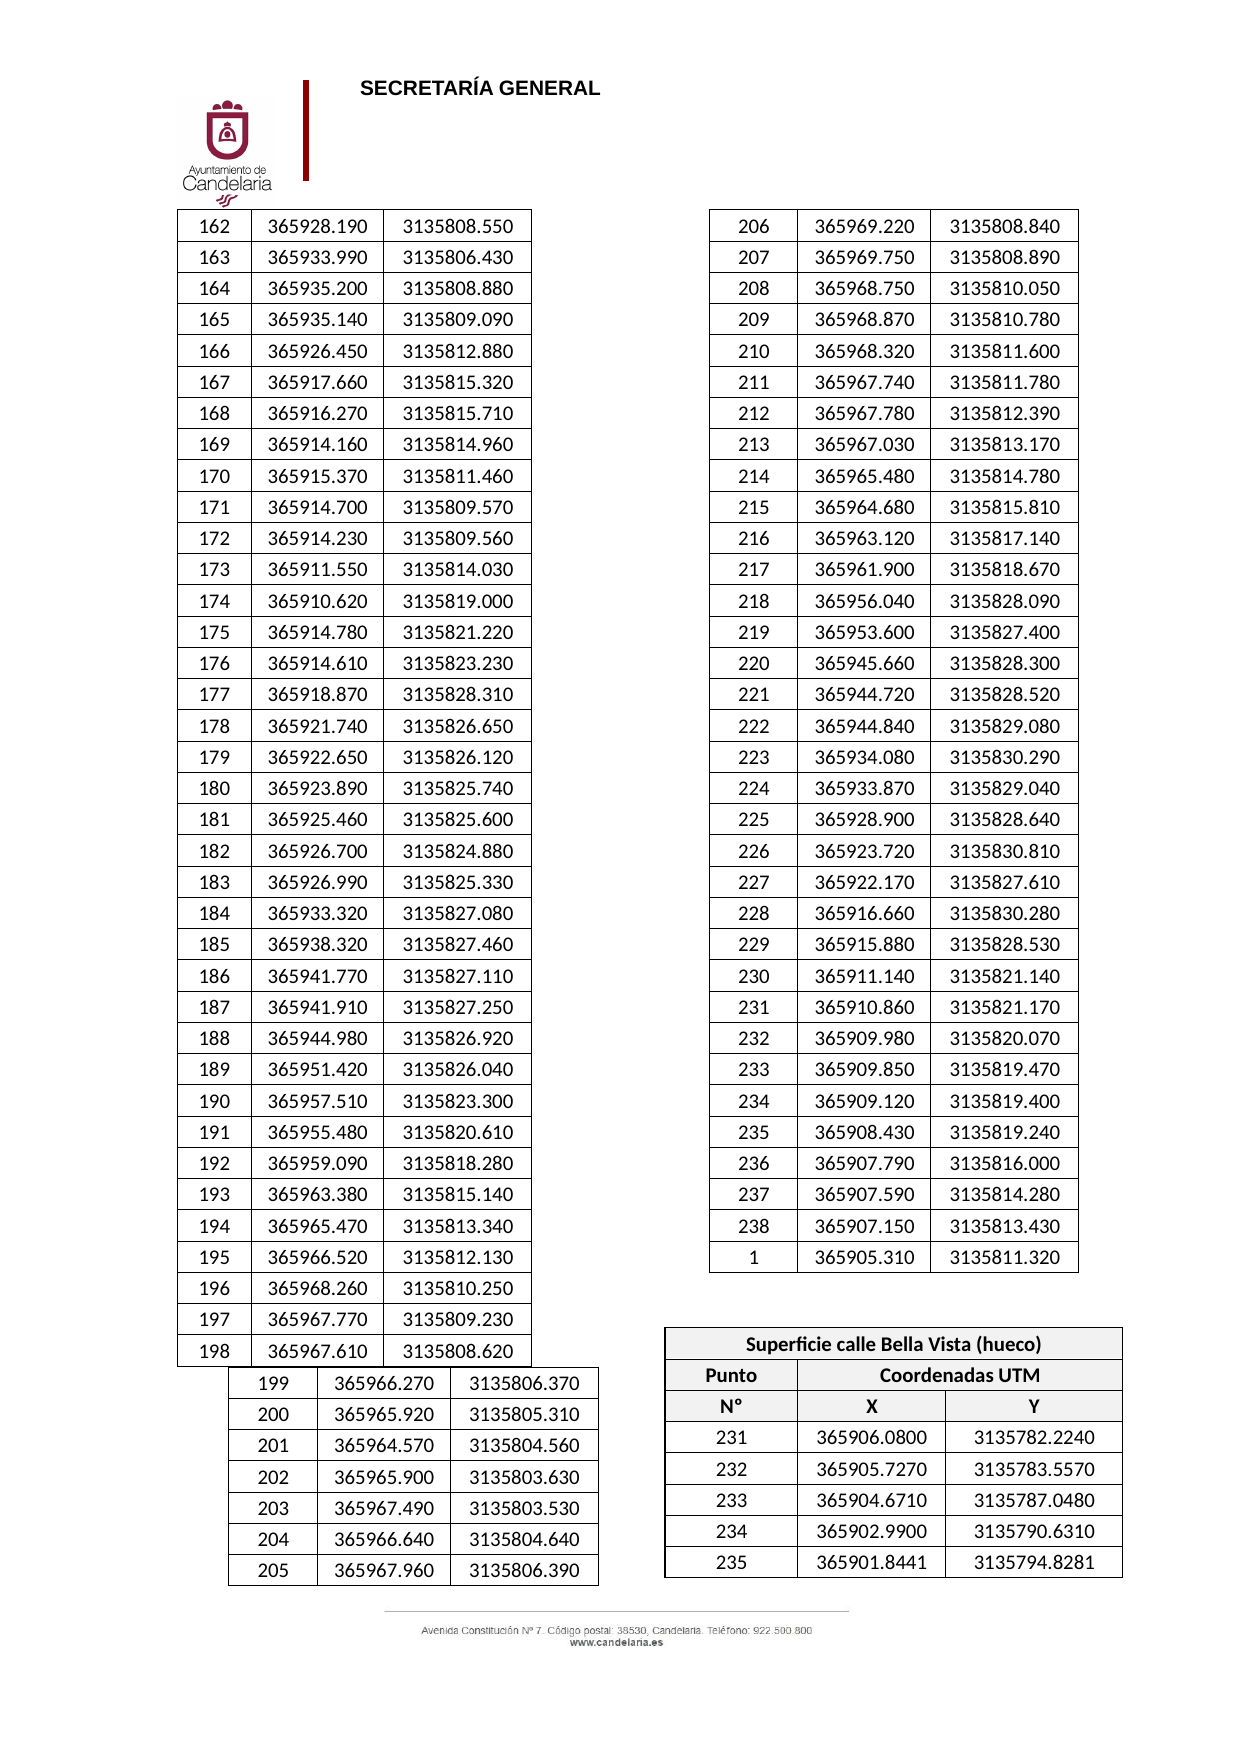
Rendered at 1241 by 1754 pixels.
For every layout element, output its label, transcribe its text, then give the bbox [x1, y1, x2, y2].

table_cell 3135819.400 [931, 1085, 1078, 1116]
table_cell 365944.840 [798, 710, 930, 741]
table_cell 193 [178, 1179, 251, 1209]
table_cell 365933.990 [252, 242, 383, 272]
table_cell 162 [178, 210, 251, 241]
table_cell 177 [178, 679, 251, 709]
table_cell Nº [666, 1391, 797, 1421]
table_cell 3135812.130 [384, 1242, 531, 1272]
table_cell 218 [710, 585, 797, 616]
table_cell 3135827.610 [931, 867, 1078, 897]
table_cell 365916.270 [252, 398, 383, 428]
table_cell 365968.750 [798, 273, 930, 303]
table_cell 224 [710, 773, 797, 803]
table_cell 365963.120 [798, 523, 930, 553]
table_cell 365964.680 [798, 492, 930, 522]
table_cell 365966.520 [252, 1242, 383, 1272]
table_cell 3135819.000 [384, 585, 531, 616]
table_cell 365967.770 [252, 1304, 383, 1334]
table_cell 3135808.620 [384, 1335, 531, 1366]
table_cell 214 [710, 460, 797, 491]
table_cell 3135828.520 [931, 679, 1078, 709]
table_cell 3135806.390 [451, 1555, 598, 1585]
table_cell 206 [710, 210, 797, 241]
table_cell 3135809.090 [384, 304, 531, 334]
table_cell 3135828.310 [384, 679, 531, 709]
table_cell 365967.740 [798, 367, 930, 397]
table_cell 3135826.650 [384, 710, 531, 741]
table_cell 365966.640 [318, 1524, 450, 1554]
table_cell 365967.490 [318, 1493, 450, 1523]
table_cell 186 [178, 960, 251, 991]
table_cell 3135826.120 [384, 742, 531, 772]
table_cell 3135821.170 [931, 992, 1078, 1022]
table_cell 190 [178, 1085, 251, 1116]
table_cell 3135808.840 [931, 210, 1078, 241]
table_cell 215 [710, 492, 797, 522]
table_cell 365914.700 [252, 492, 383, 522]
table_cell 235 [666, 1547, 797, 1577]
table_cell 211 [710, 367, 797, 397]
table_cell 365944.720 [798, 679, 930, 709]
table_cell 207 [710, 242, 797, 272]
table_cell 365910.620 [252, 585, 383, 616]
table_cell 3135830.290 [931, 742, 1078, 772]
table_cell 196 [178, 1273, 251, 1303]
table_cell 3135804.640 [451, 1524, 598, 1554]
table_cell 3135811.320 [931, 1242, 1078, 1272]
table_cell 170 [178, 460, 251, 491]
table_cell 232 [666, 1453, 797, 1483]
table_cell 365916.660 [798, 898, 930, 928]
table_cell 198 [178, 1335, 251, 1366]
table_cell 3135826.040 [384, 1054, 531, 1084]
table_cell 191 [178, 1117, 251, 1147]
table_cell 3135813.170 [931, 429, 1078, 459]
table_cell 365908.430 [798, 1117, 930, 1147]
table_cell 365902.9900 [798, 1516, 945, 1546]
table_cell 3135827.400 [931, 617, 1078, 647]
table_cell Y [946, 1391, 1122, 1421]
table_cell 365907.150 [798, 1210, 930, 1241]
table_cell 365907.590 [798, 1179, 930, 1209]
table_cell 178 [178, 710, 251, 741]
table_cell 365965.470 [252, 1210, 383, 1241]
table_cell 172 [178, 523, 251, 553]
table_cell 365945.660 [798, 648, 930, 678]
table_cell 3135819.240 [931, 1117, 1078, 1147]
table_cell 365951.420 [252, 1054, 383, 1084]
table_cell 365918.870 [252, 679, 383, 709]
table_cell 171 [178, 492, 251, 522]
table_cell 173 [178, 554, 251, 584]
table_cell 365928.900 [798, 804, 930, 834]
table_cell 3135810.780 [931, 304, 1078, 334]
table_cell 365911.140 [798, 960, 930, 991]
table_cell 365941.910 [252, 992, 383, 1022]
table_cell 228 [710, 898, 797, 928]
table_cell 365969.220 [798, 210, 930, 241]
table_cell 163 [178, 242, 251, 272]
table_cell 365923.720 [798, 835, 930, 866]
table_cell 1 [710, 1242, 797, 1272]
table_cell 185 [178, 929, 251, 959]
table_cell 3135825.330 [384, 867, 531, 897]
table_cell 209 [710, 304, 797, 334]
table_cell 176 [178, 648, 251, 678]
table_cell 3135827.460 [384, 929, 531, 959]
table_cell 365965.900 [318, 1461, 450, 1492]
table_cell 365917.660 [252, 367, 383, 397]
table_cell 365957.510 [252, 1085, 383, 1116]
table_header 3135806.370 [451, 1368, 598, 1398]
table_cell Coordenadas UTM [798, 1360, 1122, 1390]
table_cell 365925.460 [252, 804, 383, 834]
table_cell 3135804.560 [451, 1430, 598, 1460]
table_cell 365914.780 [252, 617, 383, 647]
table_cell 3135830.810 [931, 835, 1078, 866]
table_cell 3135829.080 [931, 710, 1078, 741]
table_cell 208 [710, 273, 797, 303]
table_cell 3135794.8281 [946, 1547, 1122, 1577]
table_cell 3135818.280 [384, 1148, 531, 1178]
table_cell 365911.550 [252, 554, 383, 584]
table_cell 3135825.740 [384, 773, 531, 803]
table_cell 3135803.630 [451, 1461, 598, 1492]
table_cell 3135813.340 [384, 1210, 531, 1241]
table_cell 226 [710, 835, 797, 866]
table_cell 165 [178, 304, 251, 334]
table_cell 365956.040 [798, 585, 930, 616]
table_cell 183 [178, 867, 251, 897]
table_cell 187 [178, 992, 251, 1022]
table_cell 197 [178, 1304, 251, 1334]
table_cell 3135790.6310 [946, 1516, 1122, 1546]
table_cell 3135809.570 [384, 492, 531, 522]
table_cell 3135827.080 [384, 898, 531, 928]
table_cell 365914.160 [252, 429, 383, 459]
table_cell Punto [666, 1360, 797, 1390]
table_cell 3135826.920 [384, 1023, 531, 1053]
table_header 199 [229, 1368, 317, 1398]
table_cell 3135824.880 [384, 835, 531, 866]
table_cell 365926.700 [252, 835, 383, 866]
table_cell 230 [710, 960, 797, 991]
table_cell 231 [666, 1422, 797, 1452]
table_cell 3135814.030 [384, 554, 531, 584]
table_cell 365909.120 [798, 1085, 930, 1116]
table_cell 365969.750 [798, 242, 930, 272]
table_cell 182 [178, 835, 251, 866]
table_cell 365967.610 [252, 1335, 383, 1366]
table_cell 192 [178, 1148, 251, 1178]
table_cell 3135809.230 [384, 1304, 531, 1334]
table_cell 179 [178, 742, 251, 772]
table_cell 365923.890 [252, 773, 383, 803]
table_cell 3135782.2240 [946, 1422, 1122, 1452]
table_cell 203 [229, 1493, 317, 1523]
table_cell 365964.570 [318, 1430, 450, 1460]
table_cell 188 [178, 1023, 251, 1053]
table_cell 3135814.960 [384, 429, 531, 459]
table_cell 3135811.460 [384, 460, 531, 491]
table_cell 365934.080 [798, 742, 930, 772]
table_cell 217 [710, 554, 797, 584]
table_cell 365933.870 [798, 773, 930, 803]
table_cell 365965.920 [318, 1399, 450, 1429]
table_cell 3135808.550 [384, 210, 531, 241]
table_cell 3135830.280 [931, 898, 1078, 928]
table_cell 365928.190 [252, 210, 383, 241]
table_cell 3135820.610 [384, 1117, 531, 1147]
table_cell 365968.320 [798, 335, 930, 366]
table_cell 365907.790 [798, 1148, 930, 1178]
table_cell 3135828.090 [931, 585, 1078, 616]
table_cell 365926.450 [252, 335, 383, 366]
table_cell 181 [178, 804, 251, 834]
table_cell 3135821.220 [384, 617, 531, 647]
table_cell 212 [710, 398, 797, 428]
table_cell 365922.170 [798, 867, 930, 897]
table_cell 200 [229, 1399, 317, 1429]
table_cell 3135787.0480 [946, 1485, 1122, 1515]
table_cell 365904.6710 [798, 1485, 945, 1515]
table_cell 234 [666, 1516, 797, 1546]
table_cell 234 [710, 1085, 797, 1116]
table_cell 180 [178, 773, 251, 803]
table_cell 3135803.530 [451, 1493, 598, 1523]
table_cell 3135829.040 [931, 773, 1078, 803]
table_cell 365968.870 [798, 304, 930, 334]
table_cell 164 [178, 273, 251, 303]
table_cell 195 [178, 1242, 251, 1272]
table_cell 3135816.000 [931, 1148, 1078, 1178]
table_cell 3135815.710 [384, 398, 531, 428]
table_header Superficie calle Bella Vista (hueco) [666, 1328, 1122, 1358]
table_cell 365901.8441 [798, 1547, 945, 1577]
table_cell 3135828.640 [931, 804, 1078, 834]
table_cell 3135814.280 [931, 1179, 1078, 1209]
table_cell 216 [710, 523, 797, 553]
table_cell 3135828.300 [931, 648, 1078, 678]
table_cell 237 [710, 1179, 797, 1209]
table_cell 232 [710, 1023, 797, 1053]
table_cell 365935.200 [252, 273, 383, 303]
table_cell 365906.0800 [798, 1422, 945, 1452]
table_cell 3135825.600 [384, 804, 531, 834]
table_cell 3135815.810 [931, 492, 1078, 522]
table_cell 365935.140 [252, 304, 383, 334]
table_cell 365938.320 [252, 929, 383, 959]
table_cell 365968.260 [252, 1273, 383, 1303]
table_cell 365955.480 [252, 1117, 383, 1147]
table_cell 3135809.560 [384, 523, 531, 553]
table_cell 365963.380 [252, 1179, 383, 1209]
table_cell 205 [229, 1555, 317, 1585]
table_cell 365965.480 [798, 460, 930, 491]
table_cell 365967.780 [798, 398, 930, 428]
table_cell 3135827.110 [384, 960, 531, 991]
table_cell 3135819.470 [931, 1054, 1078, 1084]
table_cell 365905.310 [798, 1242, 930, 1272]
table_cell 235 [710, 1117, 797, 1147]
table_cell 3135812.880 [384, 335, 531, 366]
table_cell 175 [178, 617, 251, 647]
table_cell 167 [178, 367, 251, 397]
table_cell 201 [229, 1430, 317, 1460]
table_cell 194 [178, 1210, 251, 1241]
table_cell 184 [178, 898, 251, 928]
table_cell 219 [710, 617, 797, 647]
table_cell 365953.600 [798, 617, 930, 647]
table_cell 3135821.140 [931, 960, 1078, 991]
table_cell 3135823.230 [384, 648, 531, 678]
table_cell 3135827.250 [384, 992, 531, 1022]
table_cell 189 [178, 1054, 251, 1084]
table_cell 365909.850 [798, 1054, 930, 1084]
table_cell 169 [178, 429, 251, 459]
table_cell 3135815.140 [384, 1179, 531, 1209]
table_cell 3135810.250 [384, 1273, 531, 1303]
table_cell 202 [229, 1461, 317, 1492]
table_cell 3135823.300 [384, 1085, 531, 1116]
table_cell 365905.7270 [798, 1453, 945, 1483]
table_cell 3135808.890 [931, 242, 1078, 272]
table_cell 227 [710, 867, 797, 897]
table_cell 3135817.140 [931, 523, 1078, 553]
table_cell 365910.860 [798, 992, 930, 1022]
table_cell 365915.370 [252, 460, 383, 491]
table_cell 365921.740 [252, 710, 383, 741]
table_cell 3135813.430 [931, 1210, 1078, 1241]
table_cell 365914.230 [252, 523, 383, 553]
table_cell X [798, 1391, 945, 1421]
table_cell 3135820.070 [931, 1023, 1078, 1053]
table_cell 221 [710, 679, 797, 709]
table_cell 220 [710, 648, 797, 678]
table_cell 3135811.600 [931, 335, 1078, 366]
table_cell 365915.880 [798, 929, 930, 959]
table_cell 365909.980 [798, 1023, 930, 1053]
table_cell 365914.610 [252, 648, 383, 678]
table_cell 3135812.390 [931, 398, 1078, 428]
table_cell 365967.960 [318, 1555, 450, 1585]
table_cell 210 [710, 335, 797, 366]
table_cell 166 [178, 335, 251, 366]
table_cell 365959.090 [252, 1148, 383, 1178]
table_header 365966.270 [318, 1368, 450, 1398]
table_cell 225 [710, 804, 797, 834]
table_cell 3135811.780 [931, 367, 1078, 397]
table_cell 3135815.320 [384, 367, 531, 397]
table_cell 233 [666, 1485, 797, 1515]
table_cell 236 [710, 1148, 797, 1178]
table_cell 3135814.780 [931, 460, 1078, 491]
table_cell 365967.030 [798, 429, 930, 459]
table_cell 3135783.5570 [946, 1453, 1122, 1483]
table_cell 3135805.310 [451, 1399, 598, 1429]
table_cell 365926.990 [252, 867, 383, 897]
table_cell 365944.980 [252, 1023, 383, 1053]
table_cell 213 [710, 429, 797, 459]
table_cell 168 [178, 398, 251, 428]
table_cell 229 [710, 929, 797, 959]
table_cell 3135828.530 [931, 929, 1078, 959]
table_cell 174 [178, 585, 251, 616]
table_cell 3135810.050 [931, 273, 1078, 303]
table_cell 3135808.880 [384, 273, 531, 303]
table_cell 204 [229, 1524, 317, 1554]
table_cell 222 [710, 710, 797, 741]
table_cell 3135806.430 [384, 242, 531, 272]
table_cell 365941.770 [252, 960, 383, 991]
table_cell 3135818.670 [931, 554, 1078, 584]
table_cell 365961.900 [798, 554, 930, 584]
table_cell 365922.650 [252, 742, 383, 772]
table_cell 238 [710, 1210, 797, 1241]
table_cell 233 [710, 1054, 797, 1084]
table_cell 365933.320 [252, 898, 383, 928]
table_cell 223 [710, 742, 797, 772]
table_cell 231 [710, 992, 797, 1022]
